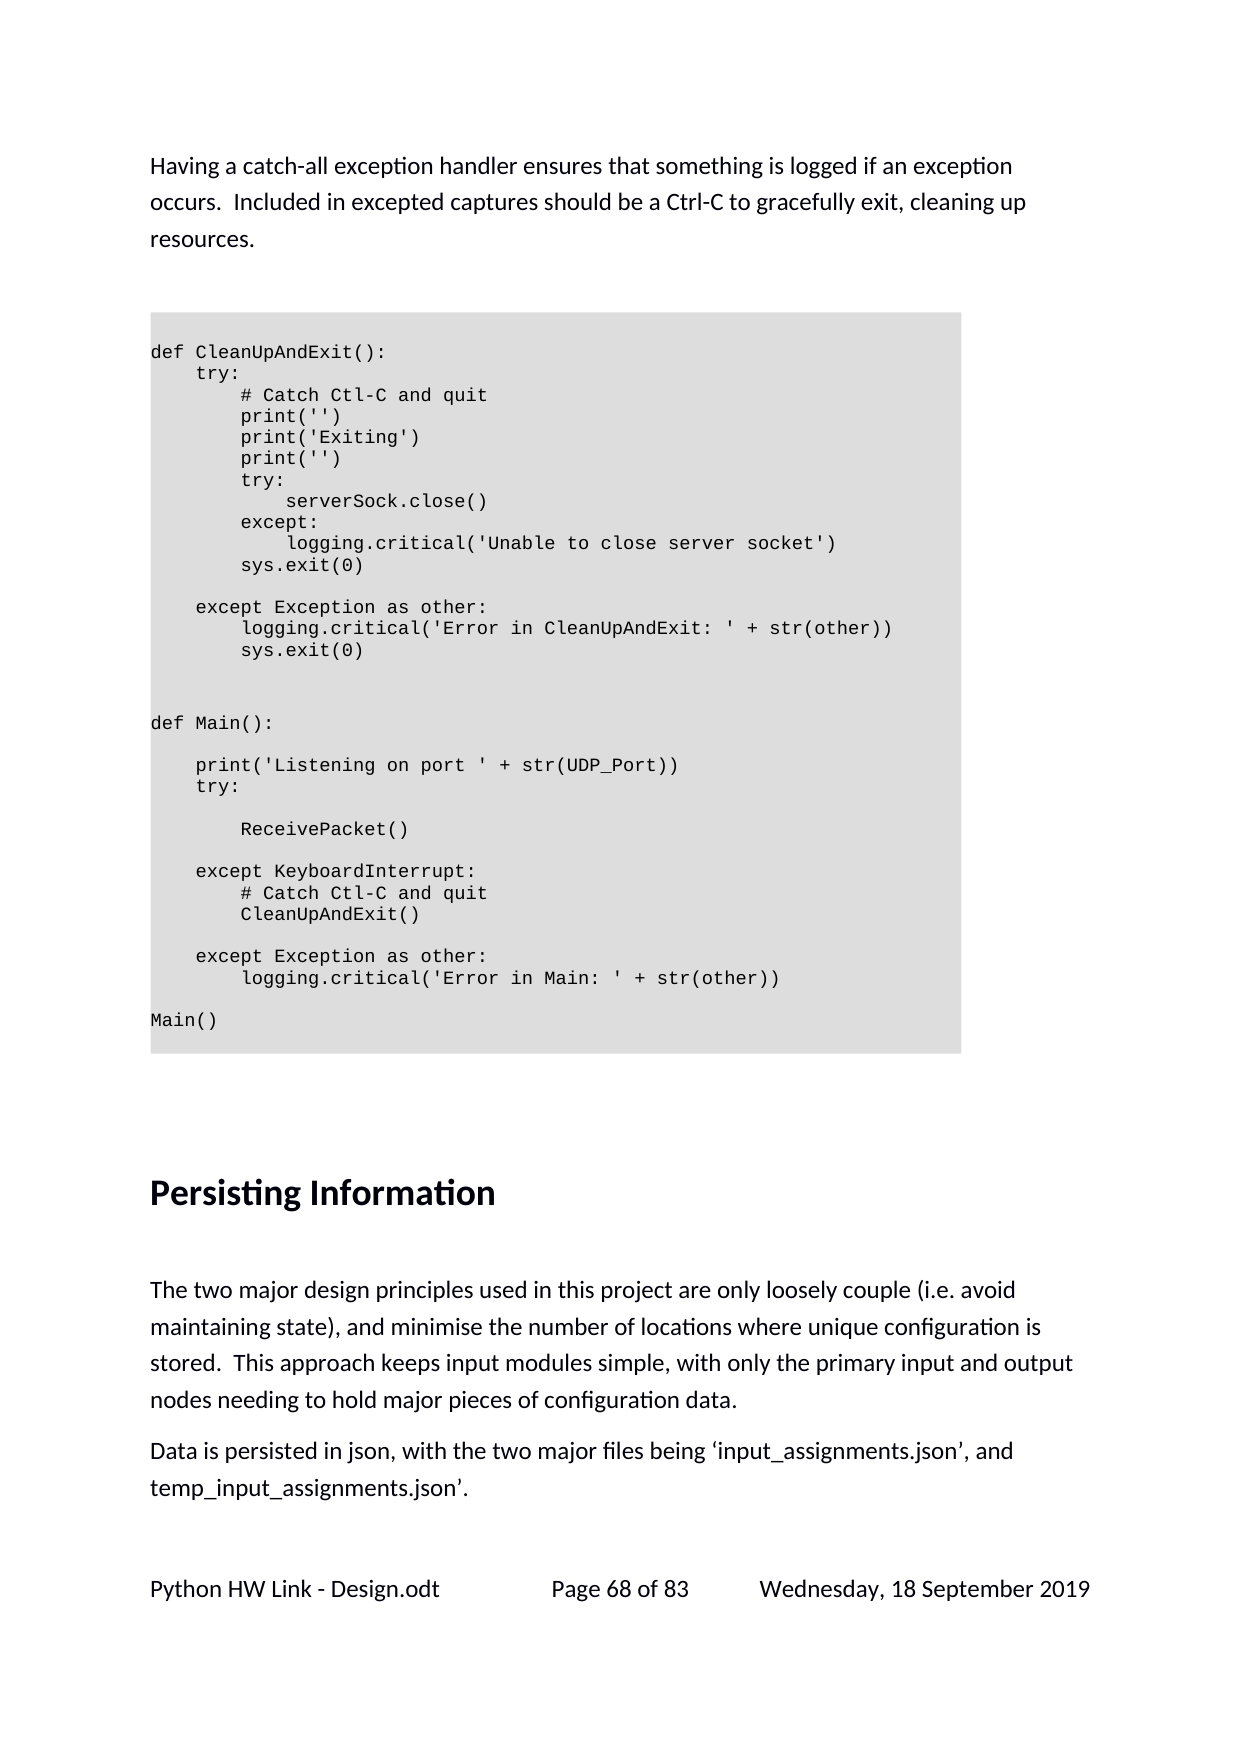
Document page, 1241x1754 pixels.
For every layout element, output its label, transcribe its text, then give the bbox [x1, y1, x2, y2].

subtitle Persisting Information [150, 1169, 1090, 1215]
text The two major design principles used in this project are only loosely couple (i.e. avoid maintaining state), and minimise the number of locations where unique configuration is stored. This approach keeps input modules simple, with only the primary input and output nodes needing to hold major pieces of configuration data. [150, 1274, 1090, 1414]
text Data is persisted in json, with the two major files being ‘input_assignments.json’, and temp_input_assignments.json’. [150, 1435, 1090, 1502]
text Having a catch-all exception handler ensures that something is logged if an exception occurs. Included in excepted captures should be a Ctrl-C to gracefully exit, cleaning up resources. [150, 150, 1090, 254]
